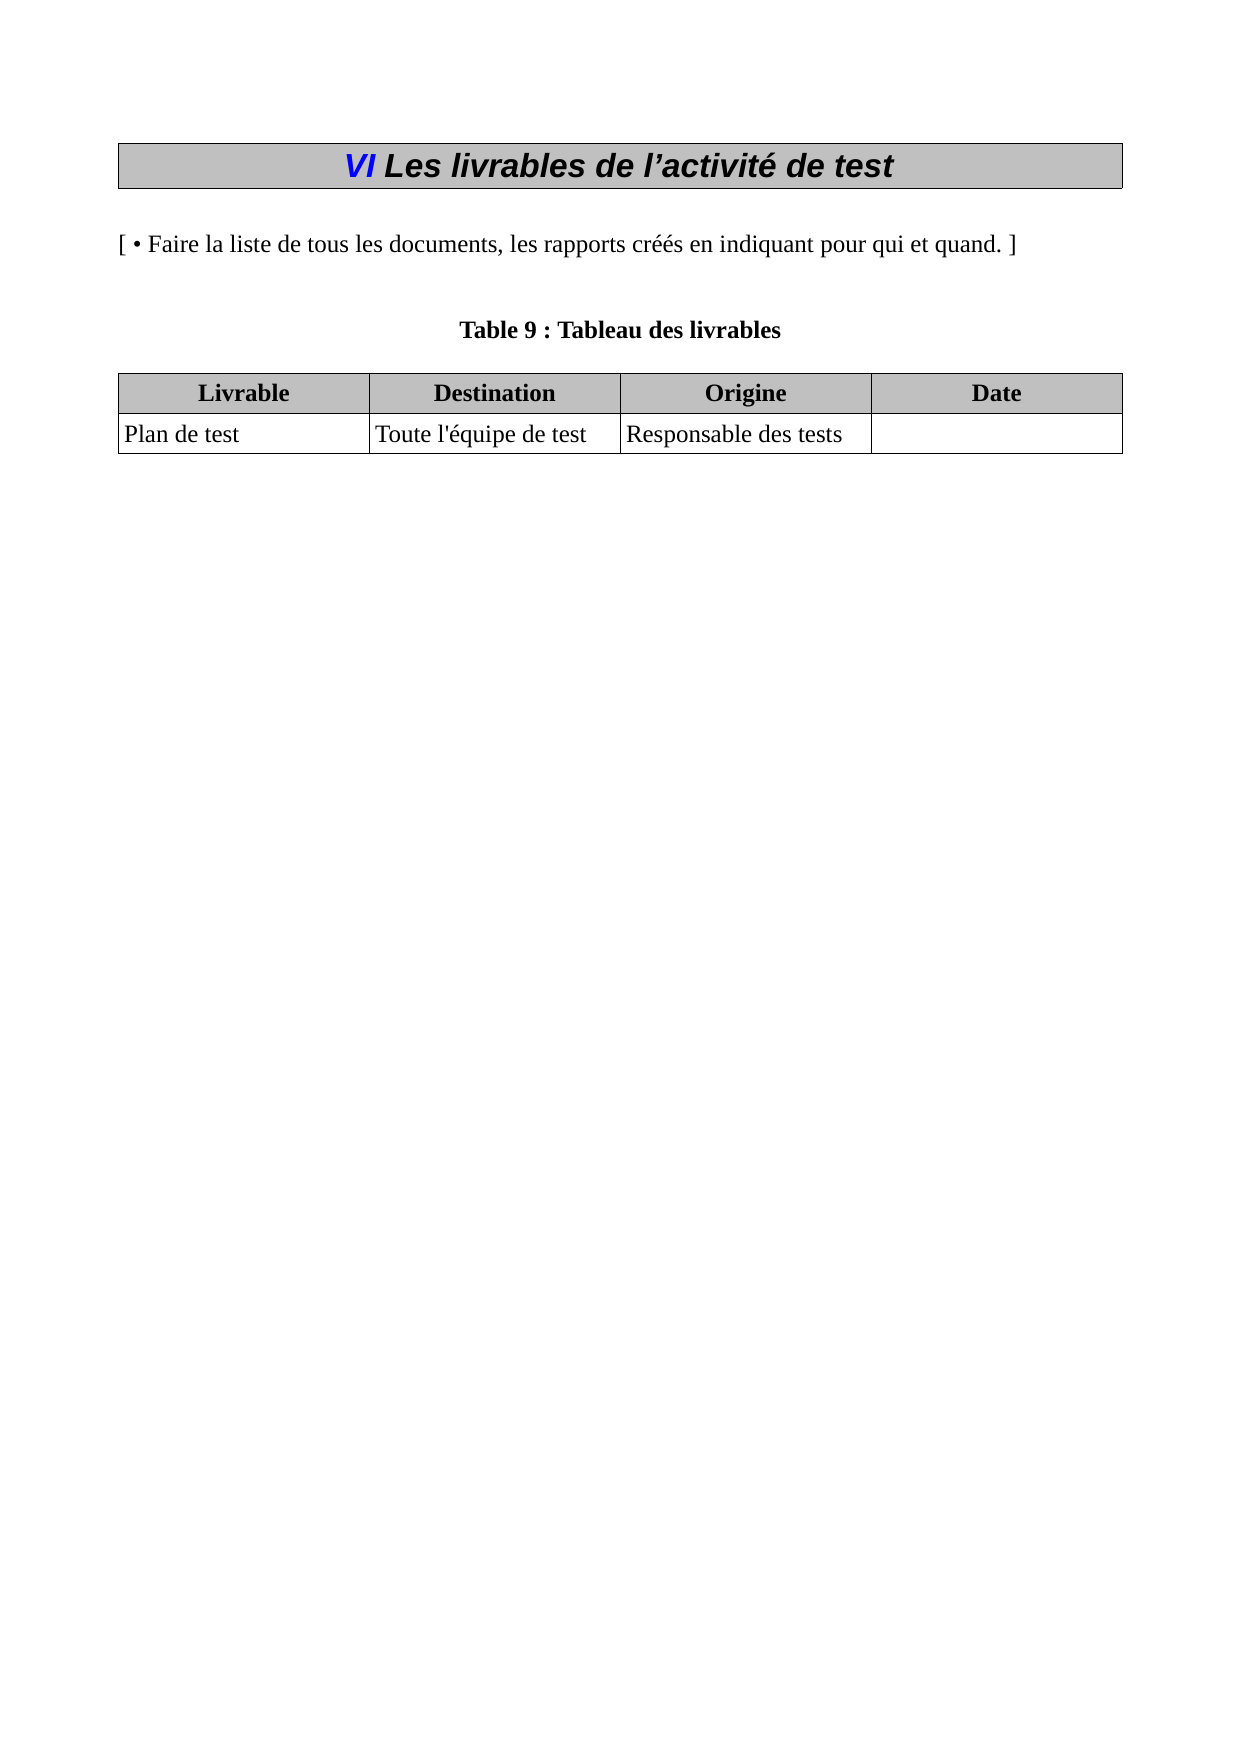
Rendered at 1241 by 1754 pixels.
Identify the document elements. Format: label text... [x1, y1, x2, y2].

subtitle VI Les livrables de l’activité de test [119, 144, 1122, 188]
table_header Origine [621, 374, 871, 413]
table_cell Toute l'équipe de test [370, 414, 620, 453]
table_cell Plan de test [119, 414, 369, 453]
table_cell [872, 414, 1122, 453]
table_header Destination [370, 374, 620, 413]
text [ • Faire la liste de tous les documents, les rapports créés en indiquant pour qui et quand. ] [118, 229, 1122, 258]
table_header Livrable [119, 374, 369, 413]
table_cell Responsable des tests [621, 414, 871, 453]
subtitle Table 9 : Tableau des livrables [118, 315, 1122, 344]
table_header Date [872, 374, 1122, 413]
